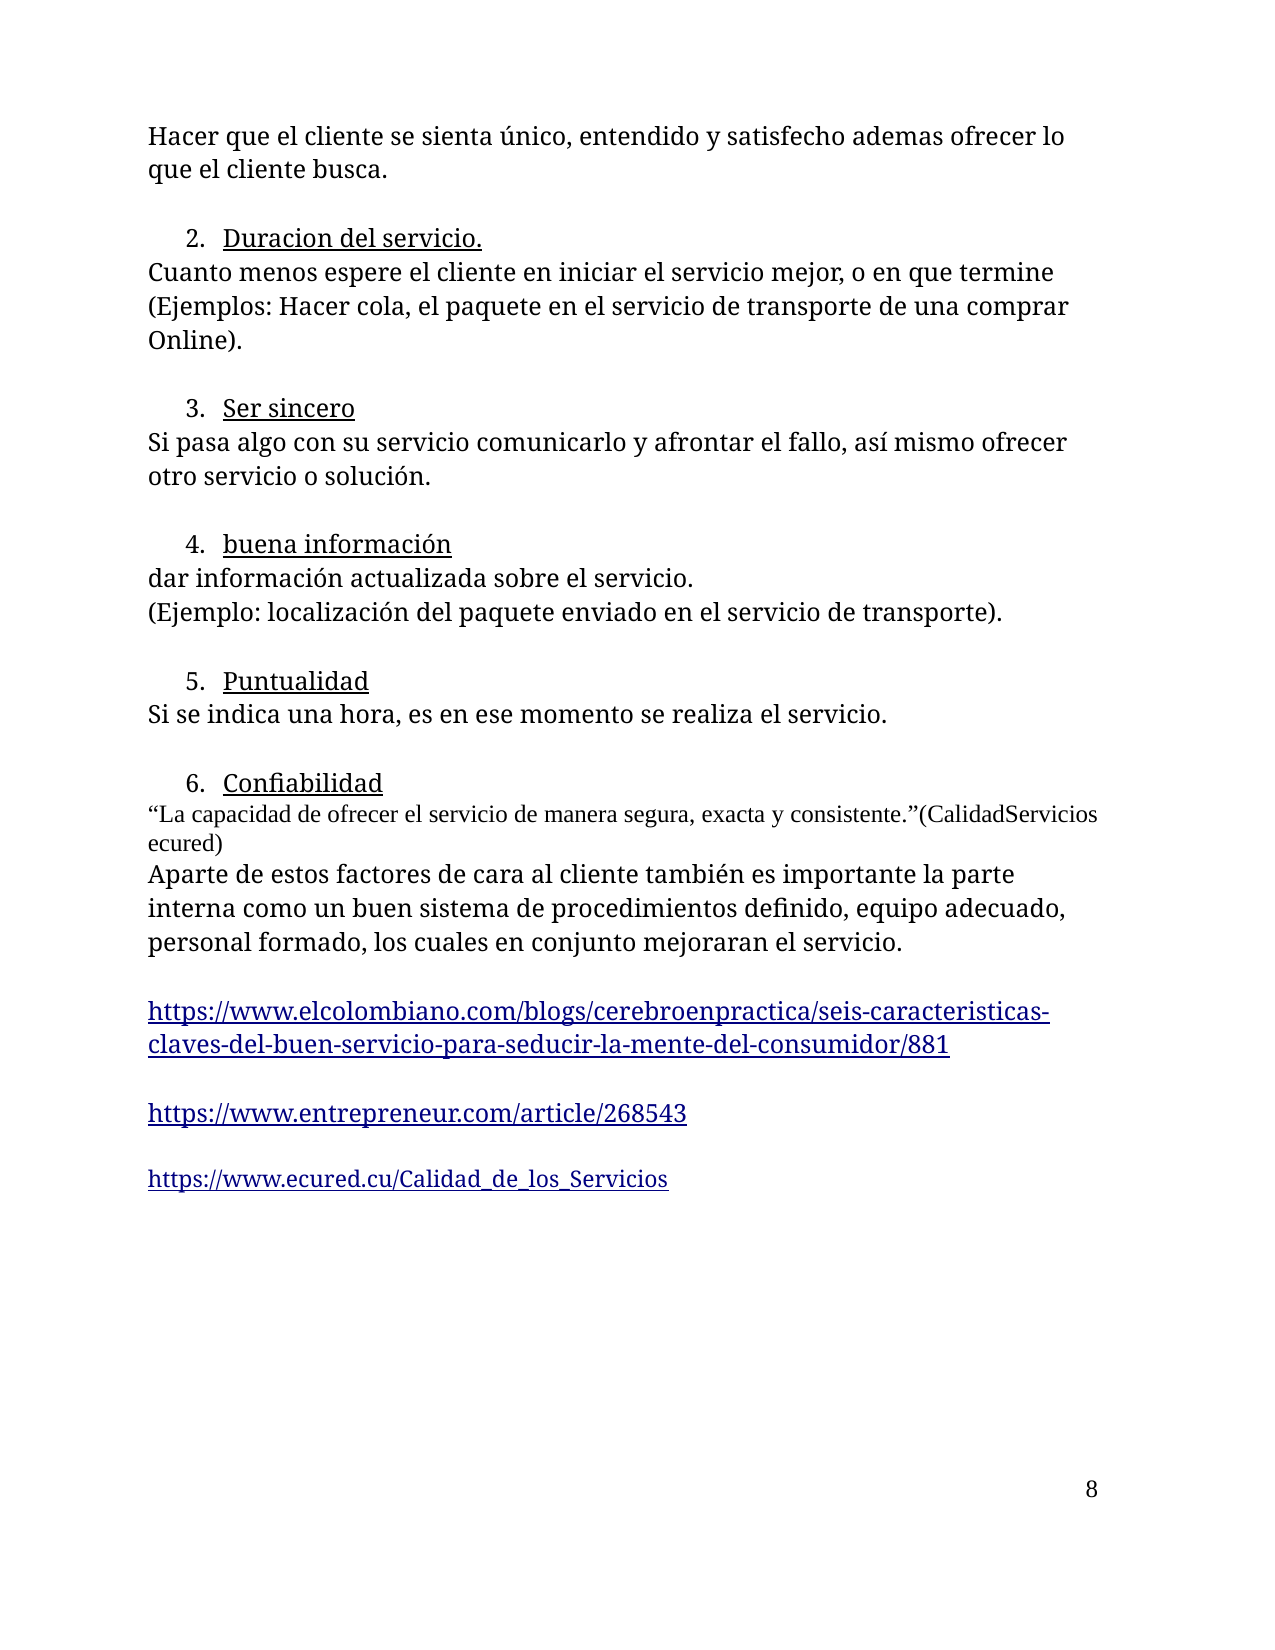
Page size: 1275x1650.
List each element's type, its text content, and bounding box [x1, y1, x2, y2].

list Puntualidad [185, 663, 1098, 697]
list buena información [185, 527, 1098, 561]
text dar información actualizada sobre el servicio. [148, 561, 1098, 595]
text (Ejemplo: localización del paquete enviado en el servicio de transporte). [148, 595, 1098, 629]
list Duracion del servicio. [185, 220, 1098, 254]
text https://www.ecured.cu/Calidad_de_los_Servicios [148, 1163, 1098, 1195]
text Aparte de estos factores de cara al cliente también es importante la parte interna como un buen sistema de procedimientos definido, equipo adecuado, personal formado, los cuales en conjunto mejoraran el servicio. [148, 857, 1098, 959]
text (Ejemplos: Hacer cola, el paquete en el servicio de transporte de una comprar Online). [148, 288, 1098, 357]
text “La capacidad de ofrecer el servicio de manera segura, exacta y consistente.”(CalidadServicios ecured) [148, 799, 1098, 857]
list Ser sincero [185, 391, 1098, 425]
list Confiabilidad [185, 765, 1098, 799]
text https://www.entrepreneur.com/article/268543 [148, 1095, 1098, 1129]
text Si se indica una hora, es en ese momento se realiza el servicio. [148, 697, 1098, 731]
text Si pasa algo con su servicio comunicarlo y afrontar el fallo, así mismo ofrecer otro servicio o solución. [148, 425, 1098, 493]
text https://www.elcolombiano.com/blogs/cerebroenpractica/seis-caracteristicas-claves-del-buen-servicio-para-seducir-la-mente-del-consumidor/881 [148, 993, 1098, 1061]
text Hacer que el cliente se sienta único, entendido y satisfecho ademas ofrecer lo que el cliente busca. [148, 118, 1098, 186]
text Cuanto menos espere el cliente en iniciar el servicio mejor, o en que termine [148, 254, 1098, 288]
